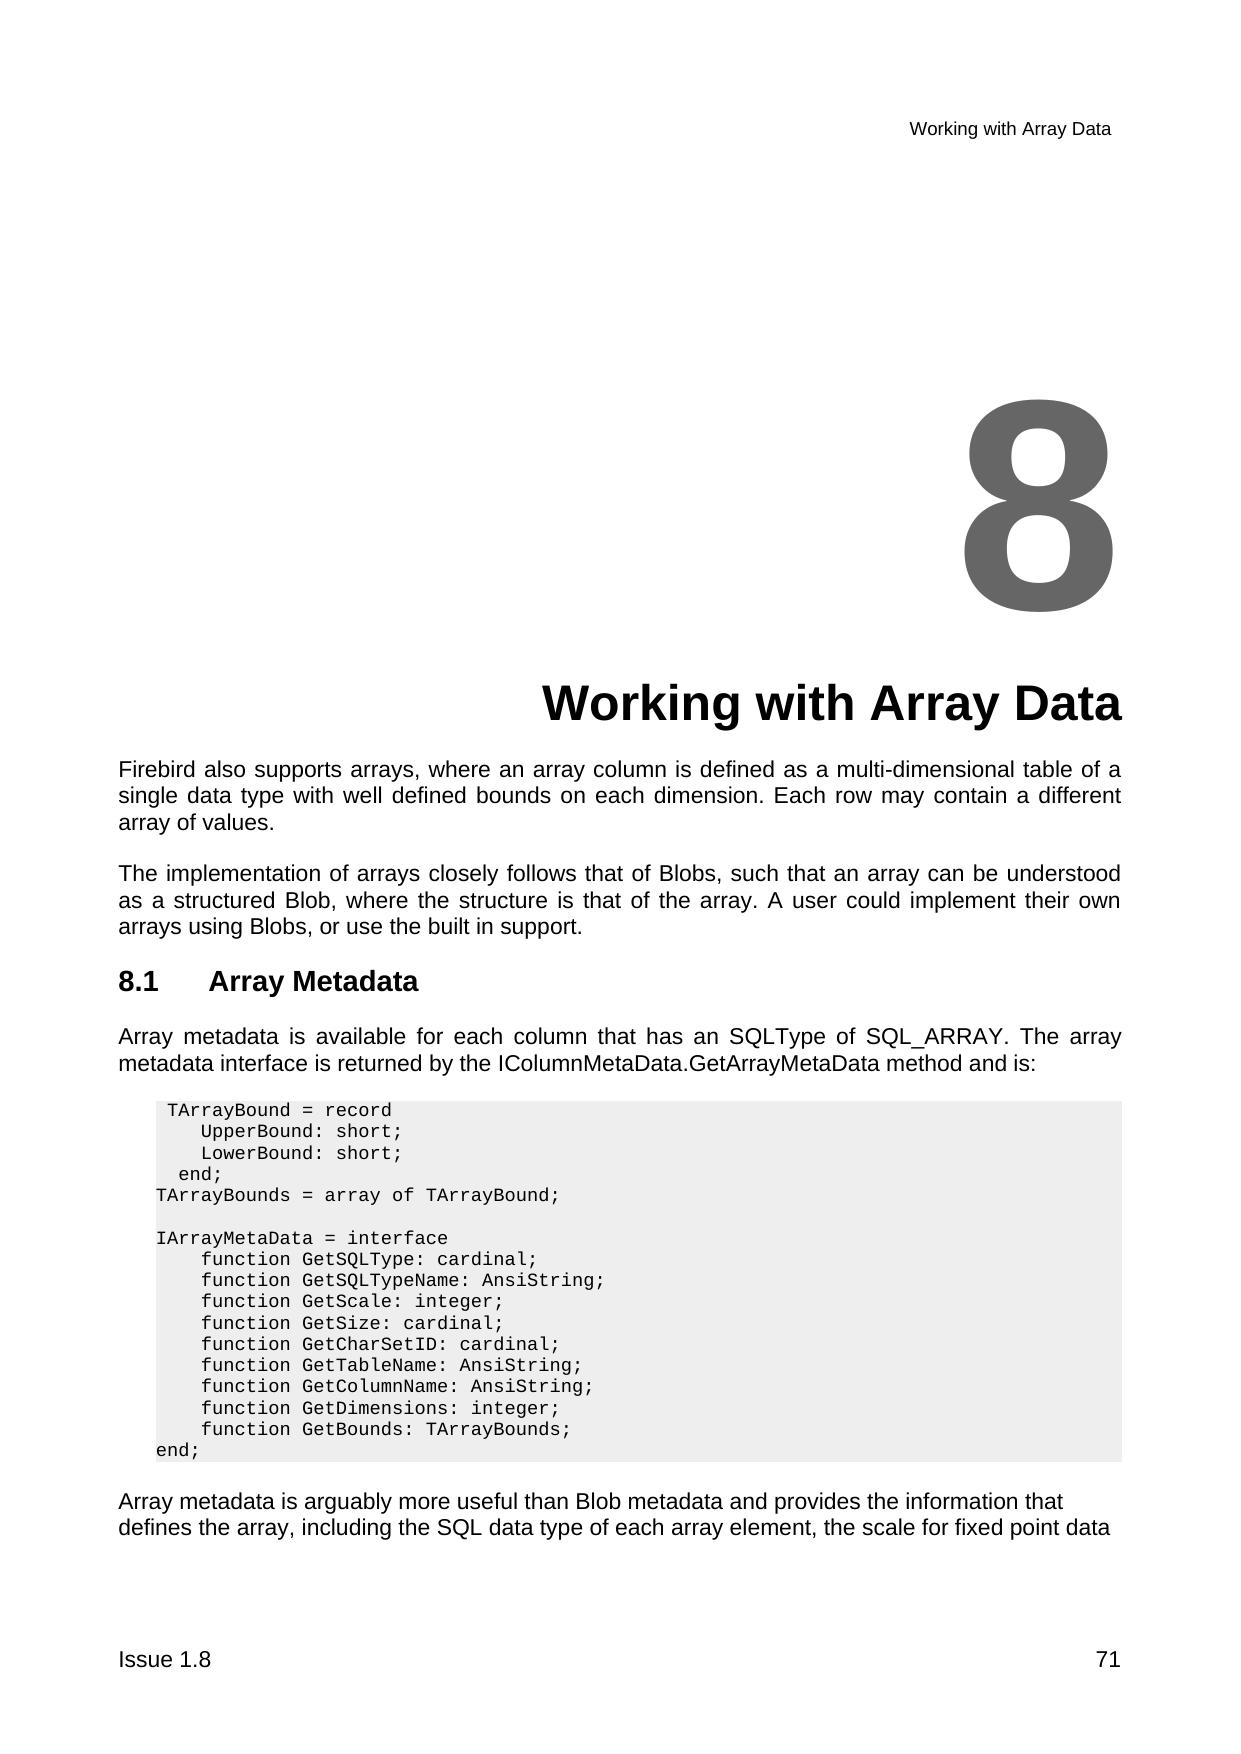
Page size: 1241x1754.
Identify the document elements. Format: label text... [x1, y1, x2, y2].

text end; [156, 1165, 1122, 1186]
text function GetBounds: TArrayBounds; [156, 1420, 1122, 1441]
subtitle Working with Array Data [81, 328, 1122, 731]
text function GetCharSetID: cardinal; [156, 1335, 1122, 1356]
text function GetDimensions: integer; [156, 1398, 1122, 1420]
text function GetSQLTypeName: AnsiString; [156, 1271, 1122, 1292]
text function GetTableName: AnsiString; [156, 1356, 1122, 1377]
text UpperBound: short; [156, 1122, 1122, 1143]
text Array metadata is arguably more useful than Blob metadata and provides the information that defines the array, including the SQL data type of each array element, the scale for fixed point data [118, 1488, 1122, 1541]
text TArrayBound = record [156, 1101, 1122, 1122]
text IArrayMetaData = interface [156, 1228, 1122, 1250]
text Array metadata is available for each column that has an SQLType of SQL_ARRAY. The array metadata interface is returned by the IColumnMetaData.GetArrayMetaData method and is: [118, 1023, 1122, 1076]
text TArrayBounds = array of TArrayBound; [156, 1186, 1122, 1207]
subtitle Array Metadata [118, 964, 1122, 998]
text function GetColumnName: AnsiString; [156, 1377, 1122, 1398]
text function GetScale: integer; [156, 1292, 1122, 1313]
text LowerBound: short; [156, 1143, 1122, 1165]
text Firebird also supports arrays, where an array column is defined as a multi-dimensional table of a single data type with well defined bounds on each dimension. Each row may contain a different array of values. [118, 756, 1122, 835]
text end; [156, 1441, 1122, 1462]
text function GetSize: cardinal; [156, 1313, 1122, 1335]
text function GetSQLType: cardinal; [156, 1250, 1122, 1271]
text The implementation of arrays closely follows that of Blobs, such that an array can be understood as a structured Blob, where the structure is that of the array. A user could implement their own arrays using Blobs, or use the built in support. [118, 860, 1122, 939]
